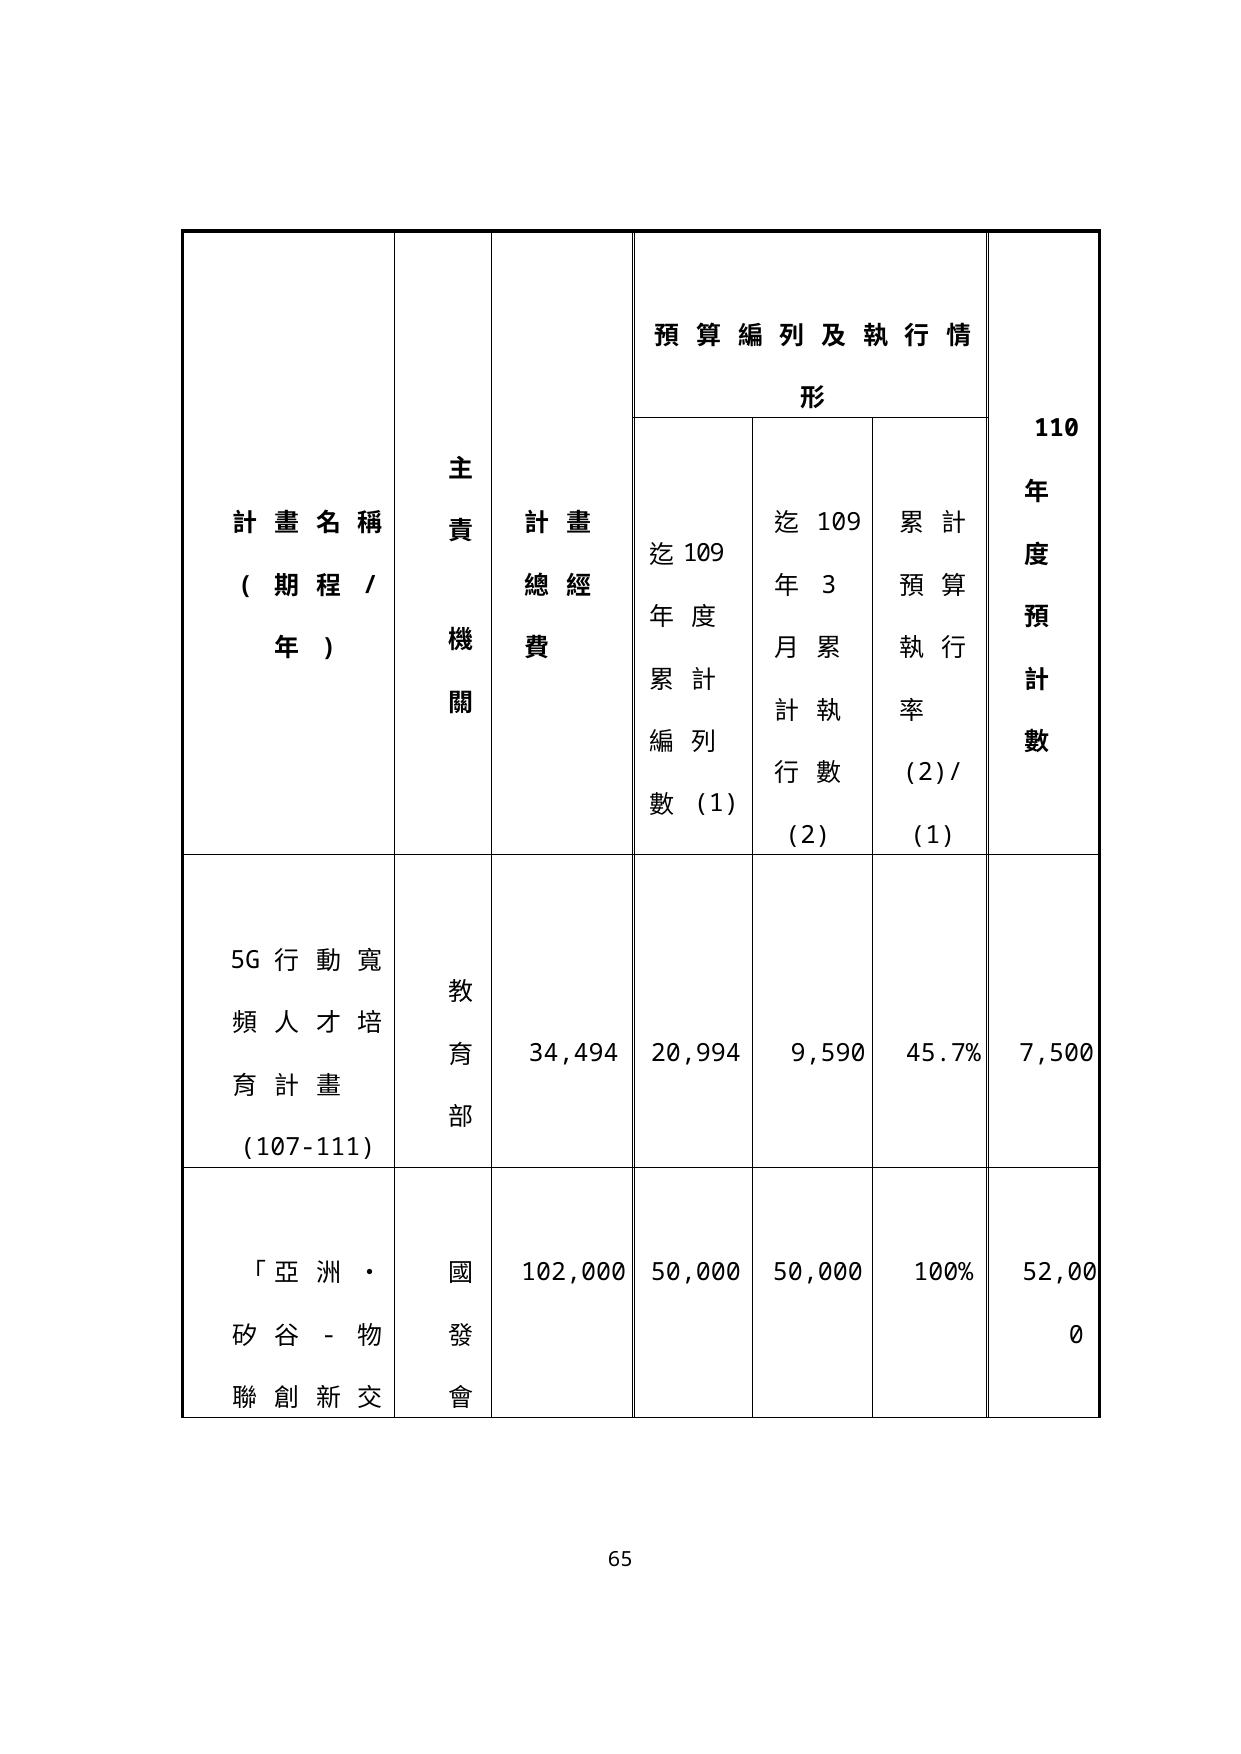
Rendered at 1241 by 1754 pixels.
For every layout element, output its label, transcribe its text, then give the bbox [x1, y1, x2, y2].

table_cell 45.7% [873, 855, 986, 1167]
table_cell 迄109年度累計編列數(1) [635, 418, 752, 854]
table_header 110年度預計數 [989, 233, 1098, 854]
table_header 主責 機關 [395, 233, 491, 854]
table_header 預算編列及執行情形 [635, 233, 986, 417]
table_cell 50,000 [753, 1168, 872, 1417]
table_cell 20,994 [635, 855, 752, 1167]
table_cell 9,590 [753, 855, 872, 1167]
table_cell 52,000 [989, 1168, 1098, 1417]
table_cell 國發會 [395, 1168, 491, 1417]
table_cell 迄109年3月累計執行數(2) [753, 418, 872, 854]
table_cell 教育部 [395, 855, 491, 1167]
table_cell 34,494 [492, 855, 632, 1167]
table_cell 7,500 [989, 855, 1098, 1167]
table_cell 100% [873, 1168, 986, 1417]
table_header 計畫總經費 [492, 233, 632, 854]
table_cell 50,000 [635, 1168, 752, 1417]
table_cell 「亞洲‧矽谷-物聯創新交 [184, 1168, 394, 1417]
table_header 計畫名稱 (期程/年) [184, 233, 394, 854]
table_cell 5G行動寬頻人才培育計畫 (107-111) [184, 855, 394, 1167]
table_cell 102,000 [492, 1168, 632, 1417]
table_cell 累計預算執行率(2)/(1) [873, 418, 986, 854]
